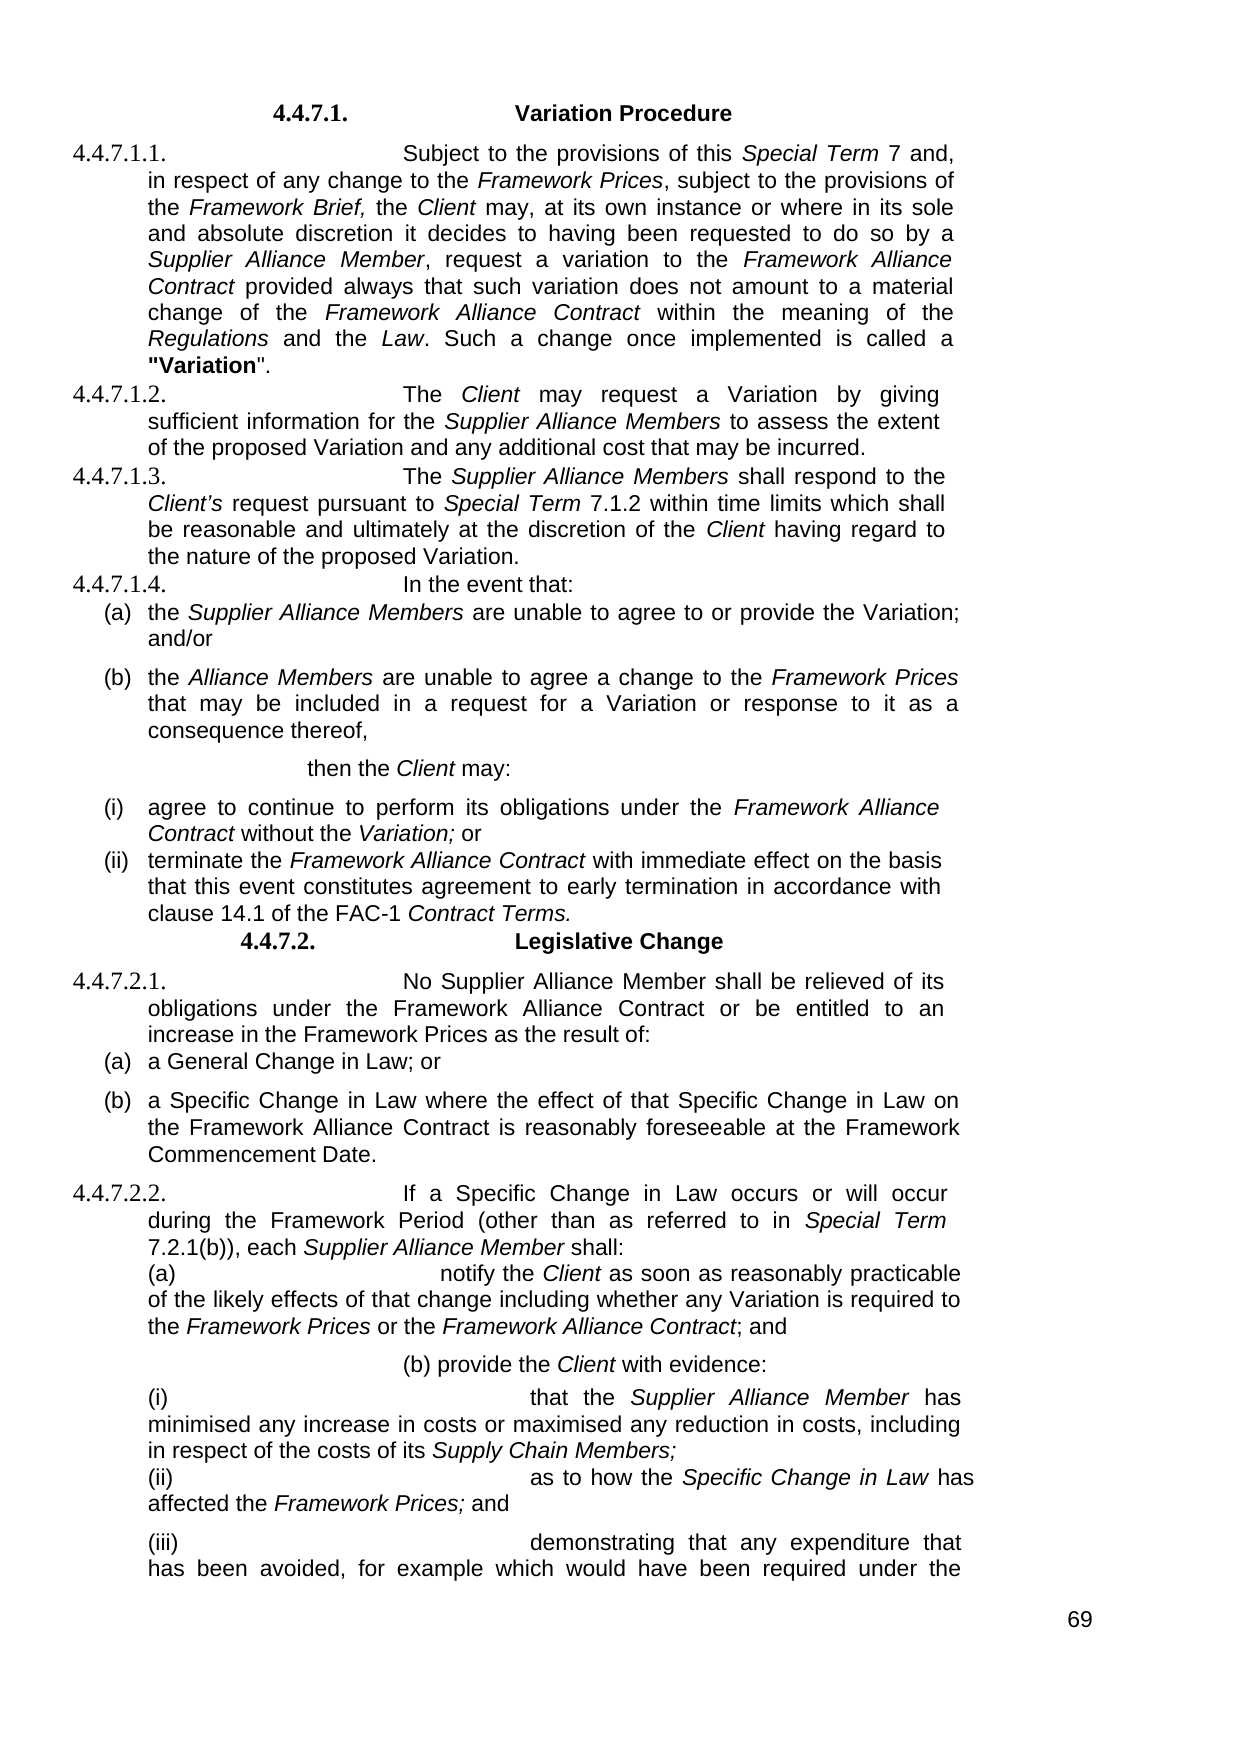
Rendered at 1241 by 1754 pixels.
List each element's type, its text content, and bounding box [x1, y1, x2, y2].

list No Supplier Alliance Member shall be relieved of its obligations under the Framework Alliance Contract or be entitled to an increase in the Framework Prices as the result of: [73, 966, 945, 1048]
list as to how the Specific Change in Law has affected the Framework Prices; and [148, 1464, 974, 1516]
list that the Supplier Alliance Member has minimised any increase in costs or maximised any reduction in costs, including in respect of the costs of its Supply Chain Members; [148, 1384, 961, 1463]
list agree to continue to perform its obligations under the Framework Alliance Contract without the Variation; or [103, 794, 942, 846]
list a Specific Change in Law where the effect of that Specific Change in Law on the Framework Alliance Contract is reasonably foreseeable at the Framework Commencement Date. [103, 1087, 961, 1167]
list the Alliance Members are unable to agree a change to the Framework Prices that may be included in a request for a Variation or response to it as a consequence thereof, [103, 663, 961, 743]
list demonstrating that any expenditure that has been avoided, for example which would have been required under the [148, 1529, 961, 1581]
list The Client may request a Variation by giving sufficient information for the Supplier Alliance Members to assess the extent of the proposed Variation and any additional cost that may be incurred. [73, 379, 940, 461]
list In the event that: [73, 569, 1092, 598]
list notify the Client as soon as reasonably practicable of the likely effects of that change including whether any Variation is required to the Framework Prices or the Framework Alliance Contract; and [148, 1260, 961, 1339]
list terminate the Framework Alliance Contract with immediate effect on the basis that this event constitutes agreement to early termination in accordance with clause 14.1 of the FAC-1 Contract Terms. [103, 847, 942, 926]
list provide the Client with evidence: [403, 1351, 1092, 1377]
list The Supplier Alliance Members shall respond to the Client’s request pursuant to Special Term 7.1.2 within time limits which shall be reasonable and ultimately at the discretion of the Client having regard to the nature of the proposed Variation. [73, 461, 946, 569]
list If a Specific Change in Law occurs or will occur during the Framework Period (other than as referred to in Special Term 7.2.1(b)), each Supplier Alliance Member shall: [73, 1178, 949, 1260]
text then the Client may: [307, 755, 1092, 781]
list the Supplier Alliance Members are unable to agree to or provide the Variation; and/or [103, 599, 961, 651]
subtitle Legislative Change [240, 926, 1092, 955]
list Subject to the provisions of this Special Term 7 and, in respect of any change to the Framework Prices, subject to the provisions of the Framework Brief, the Client may, at its own instance or where in its sole and absolute discretion it decides to having been requested to do so by a Supplier Alliance Member, request a variation to the Framework Alliance Contract provided always that such variation does not amount to a material change of the Framework Alliance Contract within the meaning of the Regulations and the Law. Such a change once implemented is called a "Variation". [73, 138, 954, 378]
list a General Change in Law; or [103, 1048, 1092, 1074]
list Variation Procedure [273, 98, 1092, 126]
